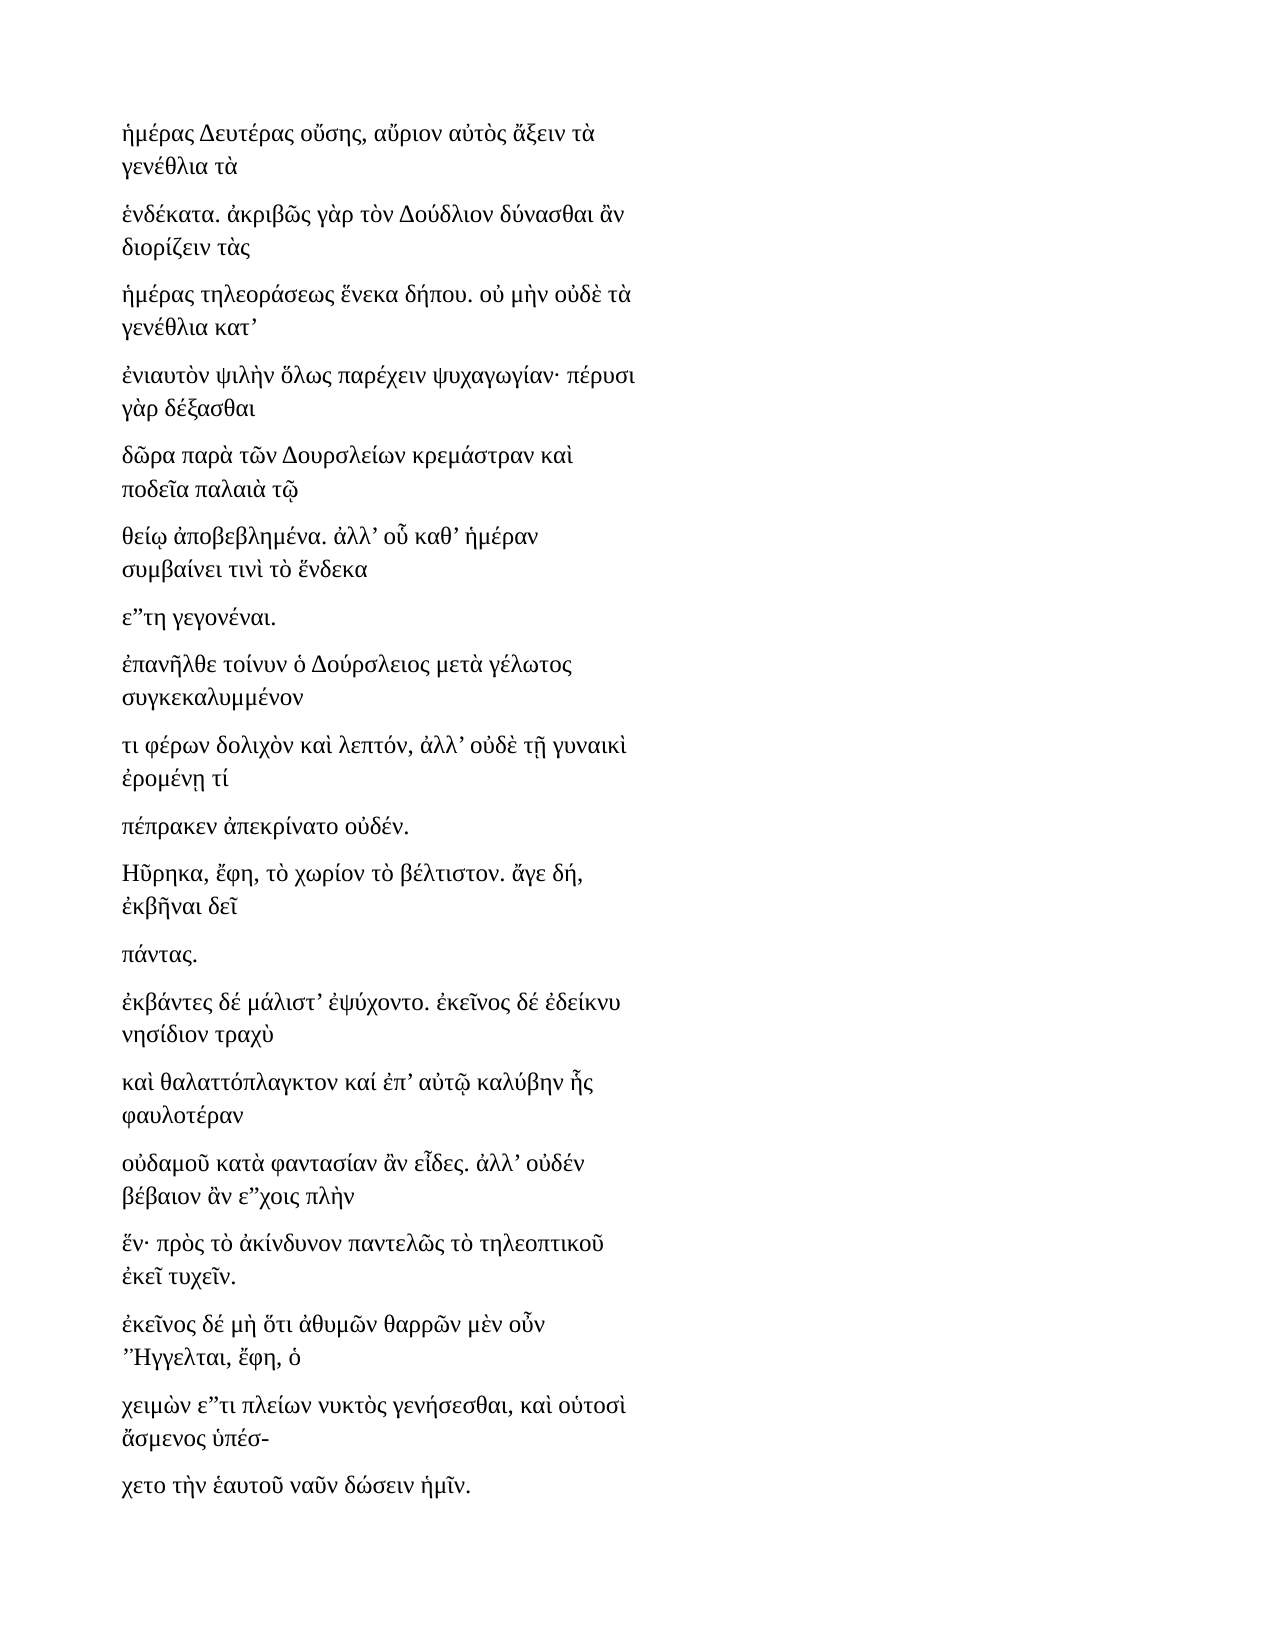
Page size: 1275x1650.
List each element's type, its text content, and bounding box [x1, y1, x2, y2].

table_cell καὶ θαλαττόπλαγκτον καί ἐπ’ αὐτῷ καλύβην ἧς φαυλοτέραν [122, 1067, 637, 1148]
table_cell ἐνιαυτὸν ψιλὴν ὅλως παρέχειν ψυχαγωγίαν· πέρυσι γὰρ δέξασθαι [122, 360, 637, 441]
table_cell [638, 1067, 1157, 1148]
table_cell ἑνδέκατα. ἀκριβῶς γὰρ τὸν Δούδλιον δύνασθαι ἂν διορίζειν τὰς [122, 199, 637, 279]
table_cell ἡμέρας τηλεοράσεως ἕνεκα δήπου. οὐ μὴν οὐδὲ τὰ γενέθλια κατ’ [122, 279, 637, 360]
table_cell [638, 811, 1157, 858]
table_cell [638, 1390, 1157, 1470]
table_cell χετο τὴν ἑαυτοῦ ναῦν δώσειν ἡμῖν. [122, 1470, 637, 1518]
table_cell ἡμέρας Δευτέρας οὔσης, αὔριον αὐτὸς ἄξειν τὰ γενέθλια τὰ [122, 118, 637, 199]
table_cell ἕν· πρὸς τὸ ἀκίνδυνον παντελῶς τὸ τηλεοπτικοῦ ἐκεῖ τυχεῖν. [122, 1229, 637, 1309]
table_cell ἐκβάντες δέ μάλιστ’ ἐψύχοντο. ἐκεῖνος δέ ἐδείκνυ νησίδιον τραχὺ [122, 987, 637, 1067]
table_cell πάντας. [122, 939, 637, 987]
table_cell ἐπανῆλθε τοίνυν ὁ Δούρσλειος μετὰ γέλωτος συγκεκαλυμμένον [122, 650, 637, 730]
table_cell [638, 1148, 1157, 1228]
table_cell οὐδαμοῦ κατὰ φαντασίαν ἂν εἶδες. ἀλλ’ οὐδέν βέβαιον ἂν ε”χοις πλὴν [122, 1148, 637, 1228]
table_cell [638, 279, 1157, 360]
table_cell [638, 602, 1157, 649]
table_cell [638, 360, 1157, 441]
table_cell [638, 1470, 1157, 1518]
table_cell ἐκεῖνος δέ μὴ ὅτι ἀθυμῶν θαρρῶν μὲν οὖν ’Ἠγγελται, ἔφη, ὁ [122, 1309, 637, 1390]
table_cell τι φέρων δολιχὸν καὶ λεπτόν, ἀλλ’ οὐδὲ τῇ γυναικὶ ἐρομένῃ τί [122, 730, 637, 811]
table_cell Ηῦρηκα, ἔφη, τὸ χωρίον τὸ βέλτιστον. ἄγε δή, ἐκβῆναι δεῖ [122, 858, 637, 939]
table_cell χειμὼν ε”τι πλείων νυκτὸς γενήσεσθαι, καὶ οὑτοσὶ ἄσμενος ὑπέσ- [122, 1390, 637, 1470]
table_cell ε”τη γεγονέναι. [122, 602, 637, 649]
table_cell [638, 441, 1157, 521]
table_cell [638, 730, 1157, 811]
table_cell [638, 199, 1157, 279]
table_cell θείῳ ἀποβεβλημένα. ἀλλ’ οὗ καθ’ ἡμέραν συμβαίνει τινὶ τὸ ἕνδεκα [122, 521, 637, 602]
table_cell [638, 858, 1157, 939]
table_cell [638, 521, 1157, 602]
table_cell [638, 118, 1157, 199]
table_cell [638, 1309, 1157, 1390]
table_cell [638, 1229, 1157, 1309]
table_cell δῶρα παρὰ τῶν Δουρσλείων κρεμάστραν καὶ ποδεῖα παλαιὰ τῷ [122, 441, 637, 521]
table_cell [638, 987, 1157, 1067]
table_cell [638, 939, 1157, 987]
table_cell [638, 650, 1157, 730]
table_cell πέπρακεν ἀπεκρίνατο οὐδέν. [122, 811, 637, 858]
